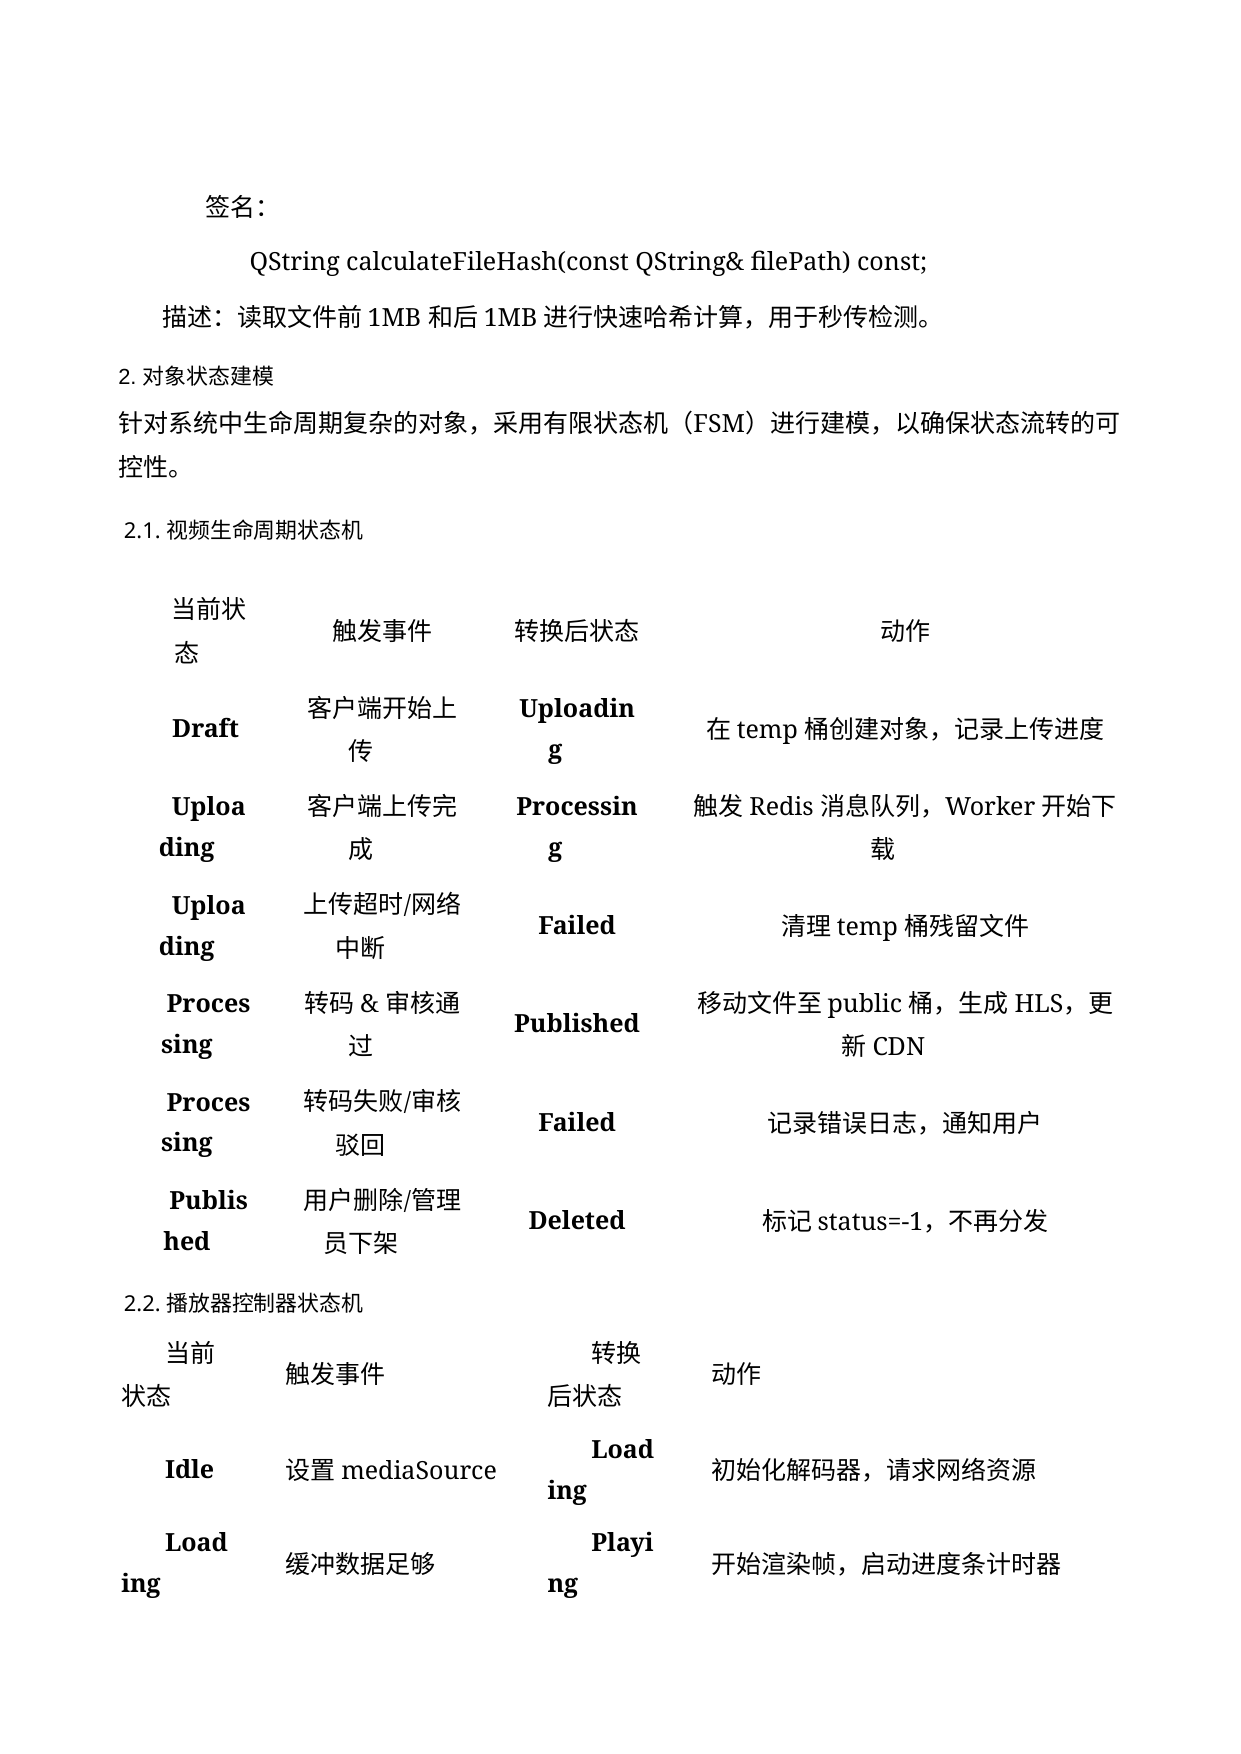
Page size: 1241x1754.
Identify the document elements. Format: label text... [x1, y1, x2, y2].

table_cell 转码 & 审核通过 [255, 974, 466, 1072]
table_cell Draft [118, 679, 255, 777]
table_cell 记录错误日志，通知用户 [644, 1073, 1122, 1171]
text 针对系统中生命周期复杂的对象，采用有限状态机（FSM）进行建模，以确保状态流转的可控性。 [118, 404, 1122, 483]
subtitle 播放器控制器状态机 [118, 1286, 1122, 1317]
table_cell 客户端开始上传 [255, 679, 466, 777]
table_cell 设置 mediaSource [239, 1422, 544, 1516]
table_cell Playing [544, 1516, 664, 1609]
table_cell Uploading [118, 876, 255, 974]
table_cell 标记 status=-1，不再分发 [644, 1171, 1122, 1269]
table_header 动作 [644, 580, 1122, 679]
table_cell Failed [466, 876, 644, 974]
table_cell 上传超时/网络中断 [255, 876, 466, 974]
table_cell 转码失败/审核驳回 [255, 1073, 466, 1171]
text QString calculateFileHash(const QString& filePath) const; [118, 244, 1122, 278]
table_cell Processing [118, 974, 255, 1072]
table_header 转换后状态 [544, 1324, 664, 1422]
table_cell Uploading [118, 777, 255, 876]
subtitle 视频生命周期状态机 [118, 513, 1122, 545]
table_cell Published [118, 1171, 255, 1269]
table_cell 清理 temp 桶残留文件 [644, 876, 1122, 974]
text 描述：读取文件前 1MB 和后 1MB 进行快速哈希计算，用于秒传检测。 [118, 298, 1122, 334]
table_cell Failed [466, 1073, 644, 1171]
table_cell 客户端上传完成 [255, 777, 466, 876]
table_header 触发事件 [239, 1324, 544, 1422]
table_header 当前状态 [118, 580, 255, 679]
table_cell Loading [544, 1422, 664, 1516]
table_header 转换后状态 [466, 580, 644, 679]
table_cell Loading [118, 1516, 239, 1609]
table_cell 缓冲数据足够 [239, 1516, 544, 1609]
table_cell 触发 Redis 消息队列，Worker 开始下载 [644, 777, 1122, 876]
table_cell 在 temp 桶创建对象，记录上传进度 [644, 679, 1122, 777]
table_cell Processing [466, 777, 644, 876]
table_cell 移动文件至 public 桶，生成 HLS，更新 CDN [644, 974, 1122, 1072]
table_cell 初始化解码器，请求网络资源 [665, 1422, 1122, 1516]
table_cell 开始渲染帧，启动进度条计时器 [665, 1516, 1122, 1609]
table_cell Deleted [466, 1171, 644, 1269]
table_header 触发事件 [255, 580, 466, 679]
text 签名： [118, 188, 1122, 224]
table_cell Idle [118, 1422, 239, 1516]
table_header 动作 [665, 1324, 1122, 1422]
subtitle 对象状态建模 [118, 359, 1122, 391]
table_cell Processing [118, 1073, 255, 1171]
table_cell Uploading [466, 679, 644, 777]
table_cell Published [466, 974, 644, 1072]
table_cell 用户删除/管理员下架 [255, 1171, 466, 1269]
table_header 当前状态 [118, 1324, 239, 1422]
